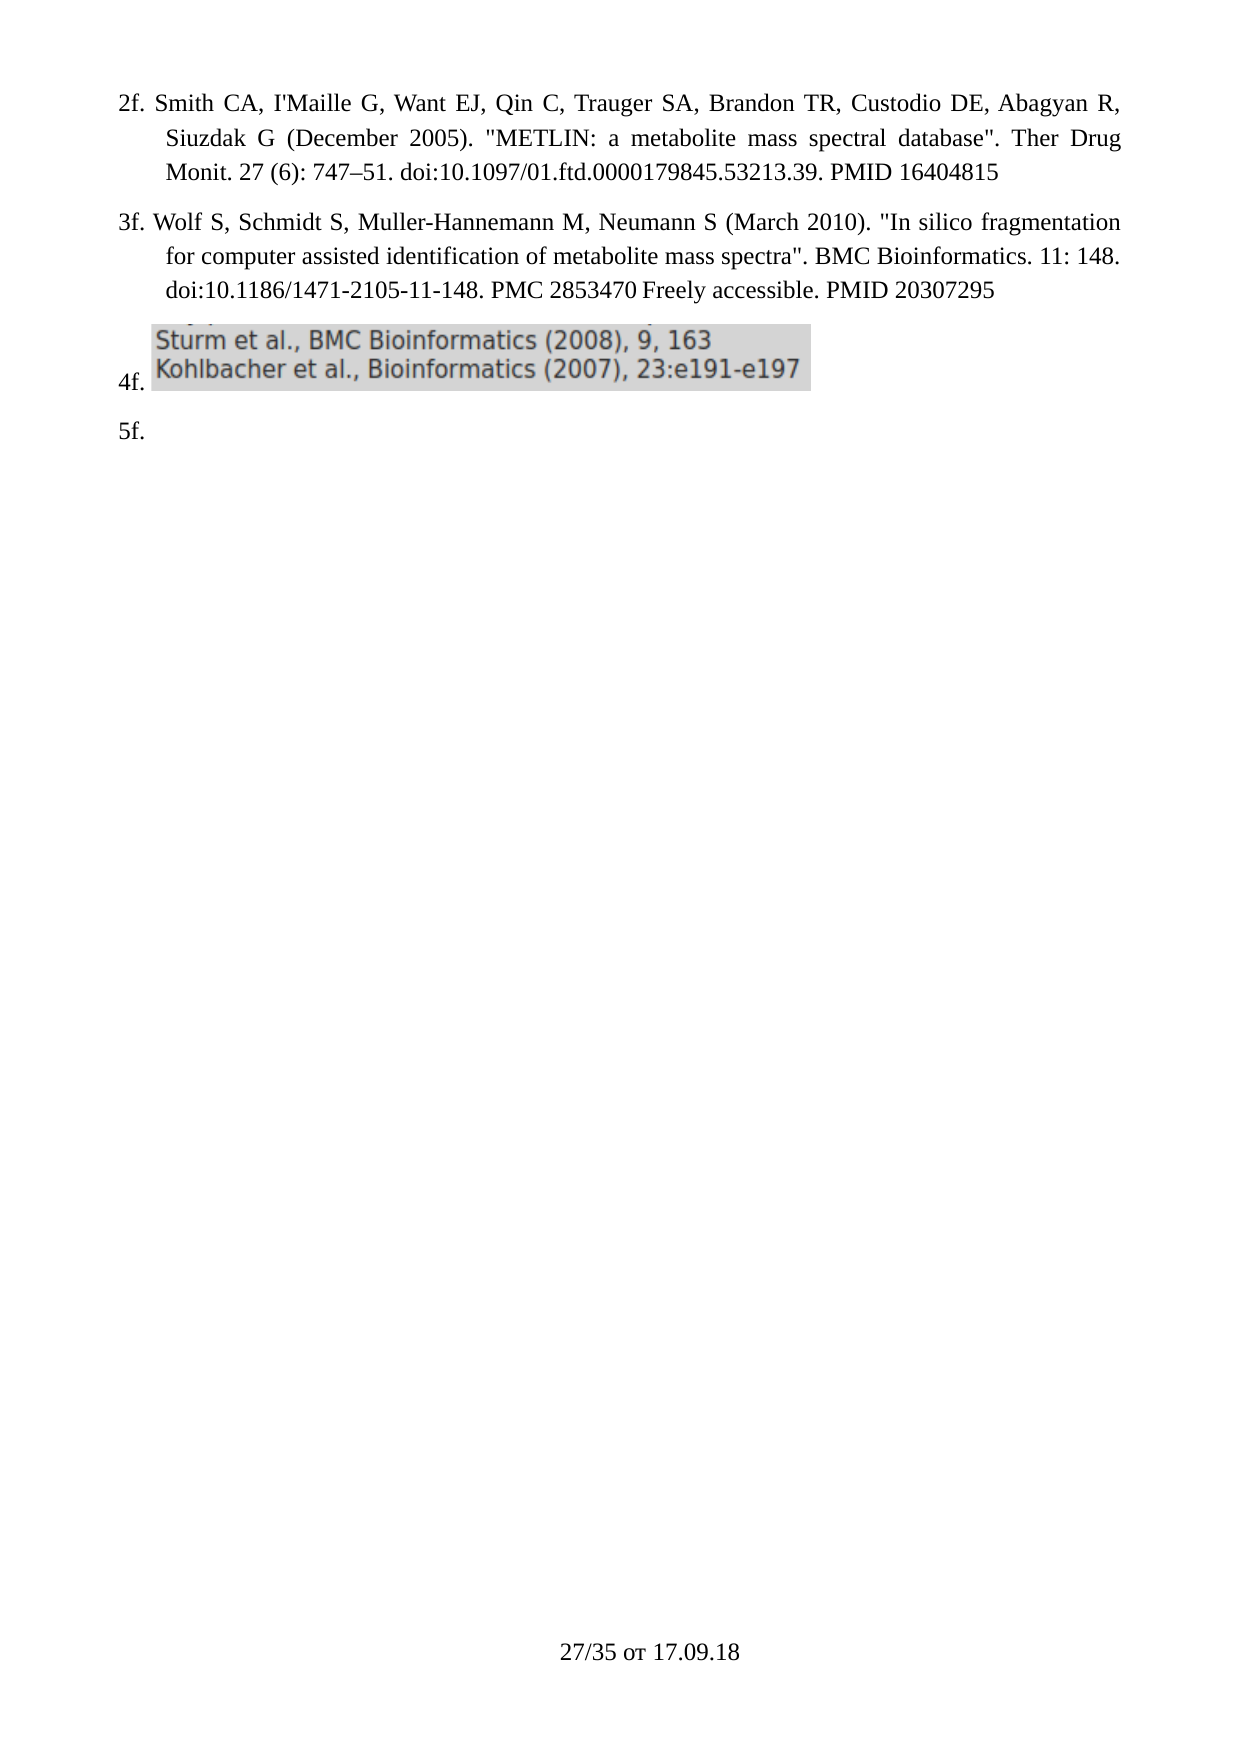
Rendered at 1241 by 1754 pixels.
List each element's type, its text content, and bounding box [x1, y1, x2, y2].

text 2f. Smith CA, I'Maille G, Want EJ, Qin C, Trauger SA, Brandon TR, Custodio DE, Abagyan R, Siuzdak G (December 2005). "METLIN: a metabolite mass spectral database". Ther Drug Monit. 27 (6): 747–51. doi:10.1097/01.ftd.0000179845.53213.39. PMID 16404815 [118, 88, 1122, 186]
picture [151, 324, 811, 391]
text 5f. [118, 416, 1122, 445]
text 4f. [118, 324, 1122, 396]
text 3f. Wolf S, Schmidt S, Muller-Hannemann M, Neumann S (March 2010). "In silico fragmentation for computer assisted identification of metabolite mass spectra". BMC Bioinformatics. 11: 148. doi:10.1186/1471-2105-11-148. PMC 2853470 Freely accessible. PMID 20307295 [118, 207, 1122, 304]
